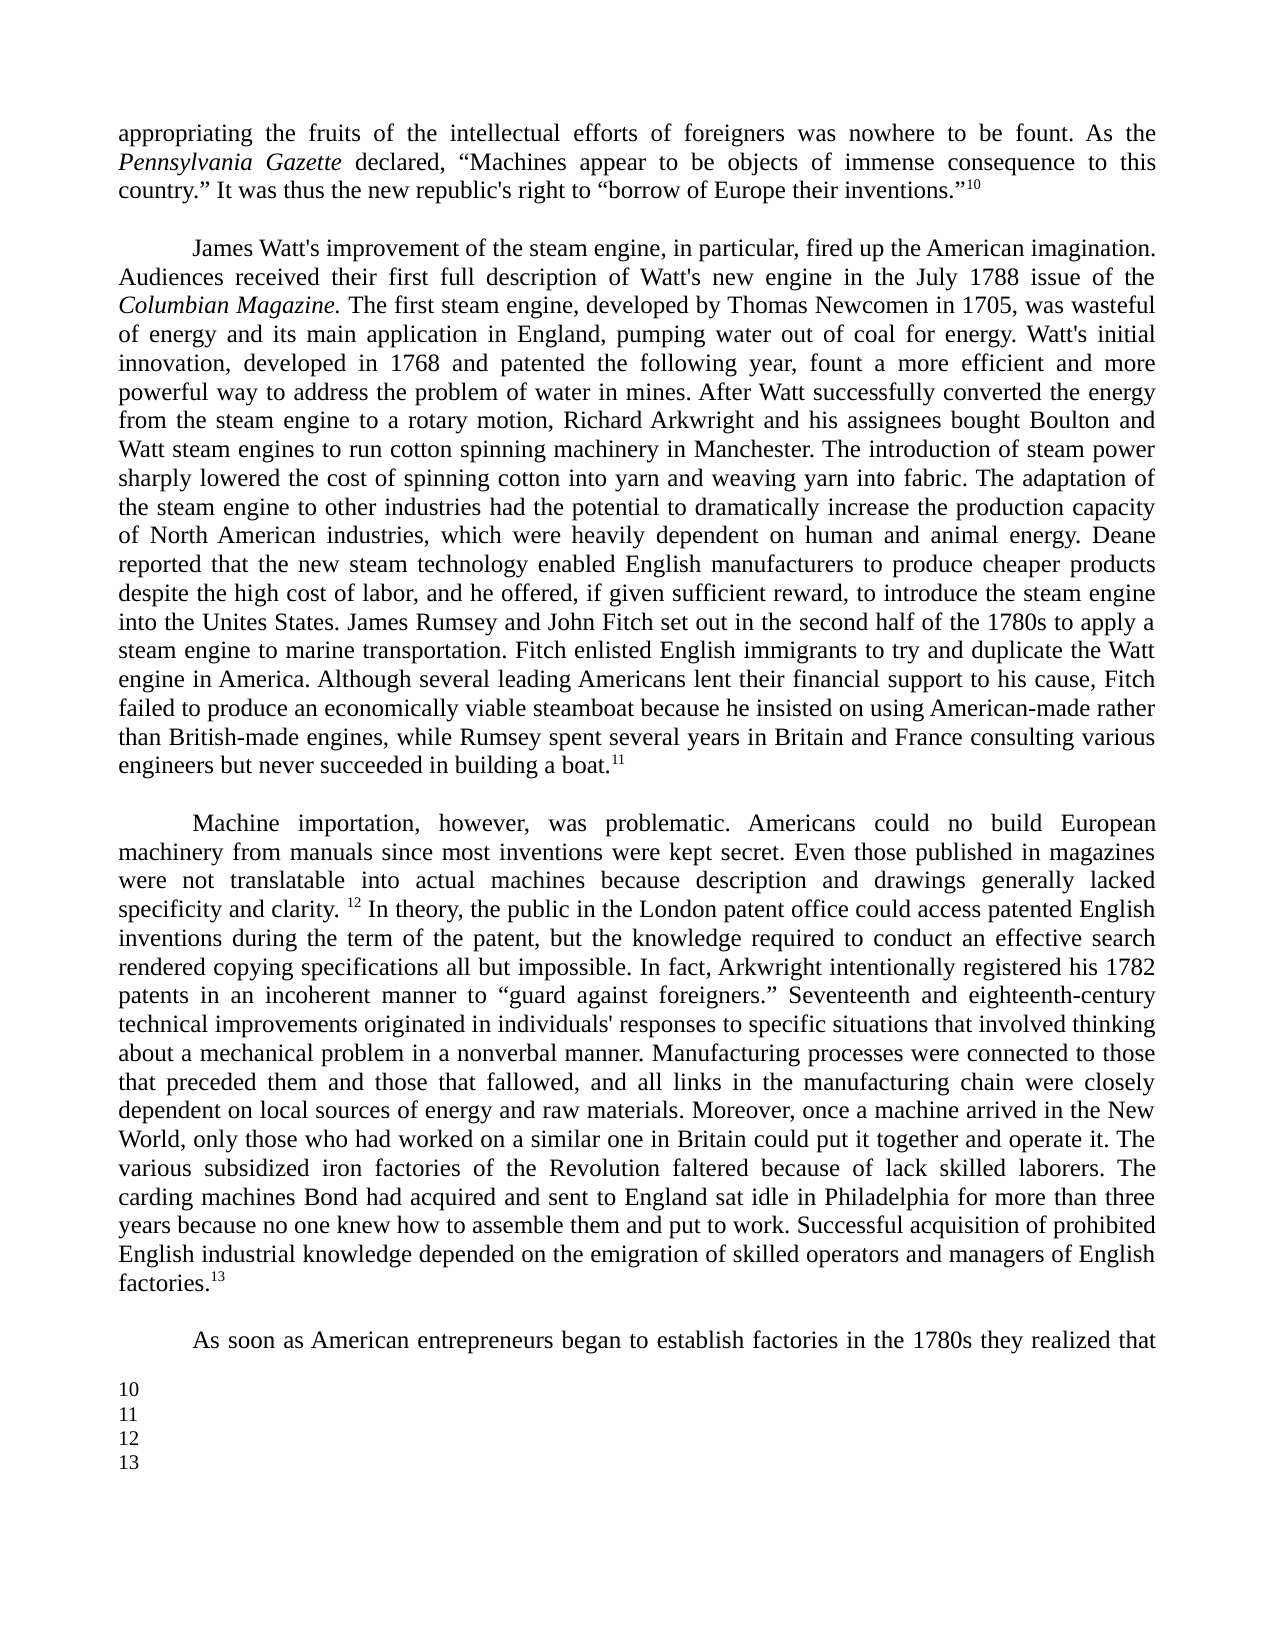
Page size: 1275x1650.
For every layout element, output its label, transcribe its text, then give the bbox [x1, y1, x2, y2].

text appropriating the fruits of the intellectual efforts of foreigners was nowhere to be fount. As the Pennsylvania Gazette declared, “Machines appear to be objects of immense consequence to this country.” It was thus the new republic's right to “borrow of Europe their inventions.” [118, 118, 1157, 204]
text James Watt's improvement of the steam engine, in particular, fired up the American imagination. Audiences received their first full description of Watt's new engine in the July 1788 issue of the Columbian Magazine. The first steam engine, developed by Thomas Newcomen in 1705, was wasteful of energy and its main application in England, pumping water out of coal for energy. Watt's initial innovation, developed in 1768 and patented the following year, fount a more efficient and more powerful way to address the problem of water in mines. After Watt successfully converted the energy from the steam engine to a rotary motion, Richard Arkwright and his assignees bought Boulton and Watt steam engines to run cotton spinning machinery in Manchester. The introduction of steam power sharply lowered the cost of spinning cotton into yarn and weaving yarn into fabric. The adaptation of the steam engine to other industries had the potential to dramatically increase the production capacity of North American industries, which were heavily dependent on human and animal energy. Deane reported that the new steam technology enabled English manufacturers to produce cheaper products despite the high cost of labor, and he offered, if given sufficient reward, to introduce the steam engine into the Unites States. James Rumsey and John Fitch set out in the second half of the 1780s to apply a steam engine to marine transportation. Fitch enlisted English immigrants to try and duplicate the Watt engine in America. Although several leading Americans lent their financial support to his cause, Fitch failed to produce an economically viable steamboat because he insisted on using American-made rather than British-made engines, while Rumsey spent several years in Britain and France consulting various engineers but never succeeded in building a boat. [118, 233, 1157, 779]
text As soon as American entrepreneurs began to establish factories in the 1780s they realized that [118, 1326, 1157, 1354]
text Machine importation, however, was problematic. Americans could no build European machinery from manuals since most inventions were kept secret. Even those published in magazines were not translatable into actual machines because description and drawings generally lacked specificity and clarity. In theory, the public in the London patent office could access patented English inventions during the term of the patent, but the knowledge required to conduct an effective search rendered copying specifications all but impossible. In fact, Arkwright intentionally registered his 1782 patents in an incoherent manner to “guard against foreigners.” Seventeenth and eighteenth-century technical improvements originated in individuals' responses to specific situations that involved thinking about a mechanical problem in a nonverbal manner. Manufacturing processes were connected to those that preceded them and those that fallowed, and all links in the manufacturing chain were closely dependent on local sources of energy and raw materials. Moreover, once a machine arrived in the New World, only those who had worked on a similar one in Britain could put it together and operate it. The various subsidized iron factories of the Revolution faltered because of lack skilled laborers. The carding machines Bond had acquired and sent to England sat idle in Philadelphia for more than three years because no one knew how to assemble them and put to work. Successful acquisition of prohibited English industrial knowledge depended on the emigration of skilled operators and managers of English factories. [118, 808, 1157, 1297]
